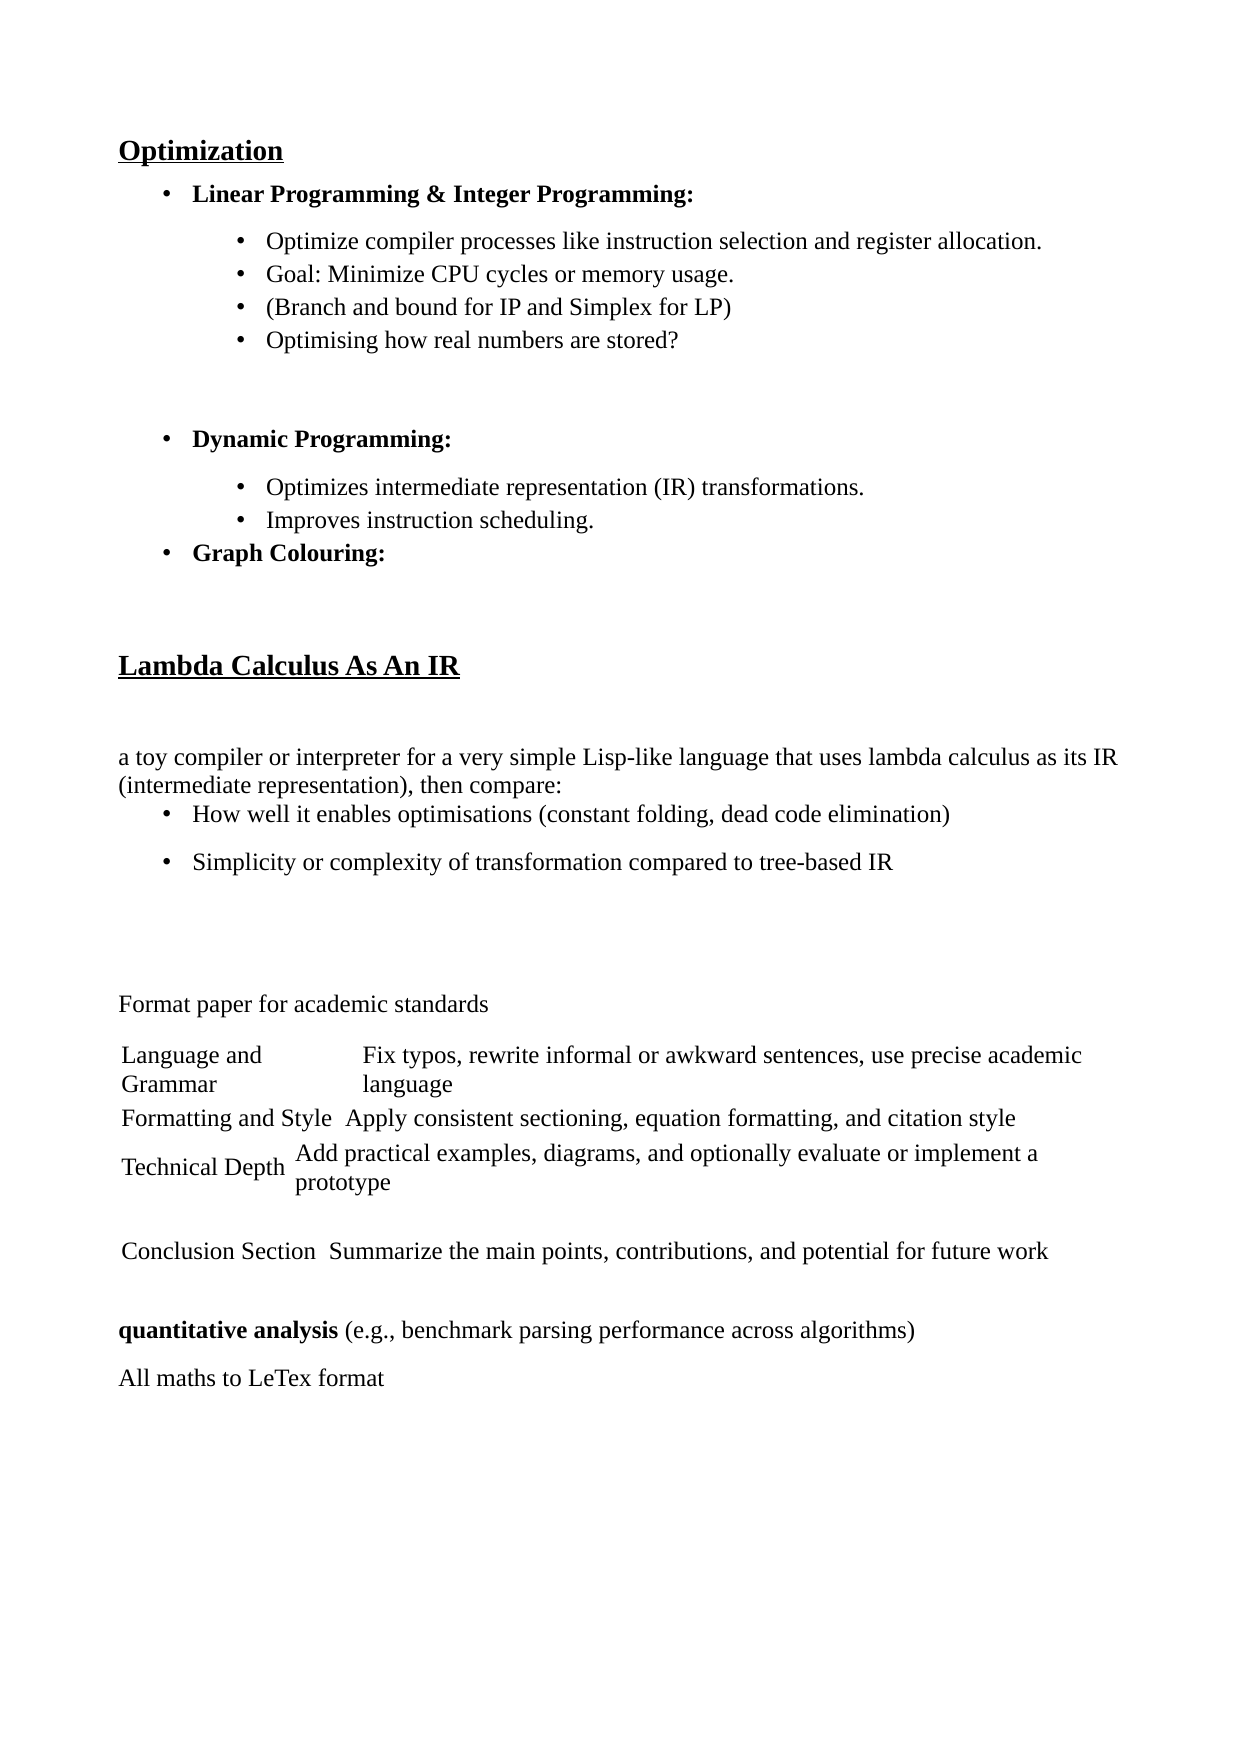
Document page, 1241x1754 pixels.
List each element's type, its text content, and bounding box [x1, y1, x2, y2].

table_header [343, 1198, 1122, 1233]
list Linear Programming & Integer Programming: [162, 179, 1122, 207]
table_header Fix typos, rewrite informal or awkward sentences, use precise academic language [360, 1037, 1122, 1100]
table_header Language and Grammar [118, 1037, 359, 1100]
text quantitative analysis (e.g., benchmark parsing performance across algorithms) [118, 1315, 1122, 1344]
table_header Summarize the main points, contributions, and potential for future work [326, 1233, 1062, 1267]
list Optimize compiler processes like instruction selection and register allocation. [236, 226, 1122, 255]
list Optimizes intermediate representation (IR) transformations. [236, 472, 1122, 501]
subtitle Optimization [118, 133, 1122, 166]
list (Branch and bound for IP and Simplex for LP) [236, 292, 1122, 321]
text Format paper for academic standards [118, 989, 1122, 1018]
list Graph Colouring: [162, 538, 1122, 567]
table_header Apply consistent sectioning, equation formatting, and citation style [342, 1100, 1029, 1135]
list Simplicity or complexity of transformation compared to tree-based IR [162, 847, 1122, 875]
table_header Add practical examples, diagrams, and optionally evaluate or implement a prototype [292, 1135, 1122, 1198]
subtitle Lambda Calculus As An IR [118, 648, 1122, 681]
text All maths to LeTex format [118, 1363, 1122, 1391]
list Improves instruction scheduling. [236, 505, 1122, 534]
text a toy compiler or interpreter for a very simple Lisp-like language that uses lambda calculus as its IR (intermediate representation), then compare: [118, 742, 1122, 799]
list Dynamic Programming: [162, 424, 1122, 453]
list How well it enables optimisations (constant folding, dead code elimination) [162, 799, 1122, 828]
table_header Conclusion Section [118, 1233, 326, 1267]
table_header Technical Depth [118, 1135, 292, 1198]
list Optimising how real numbers are stored? [236, 325, 1122, 354]
table_header Formatting and Style [118, 1100, 342, 1135]
table_header [118, 1198, 343, 1233]
list Goal: Minimize CPU cycles or memory usage. [236, 259, 1122, 288]
